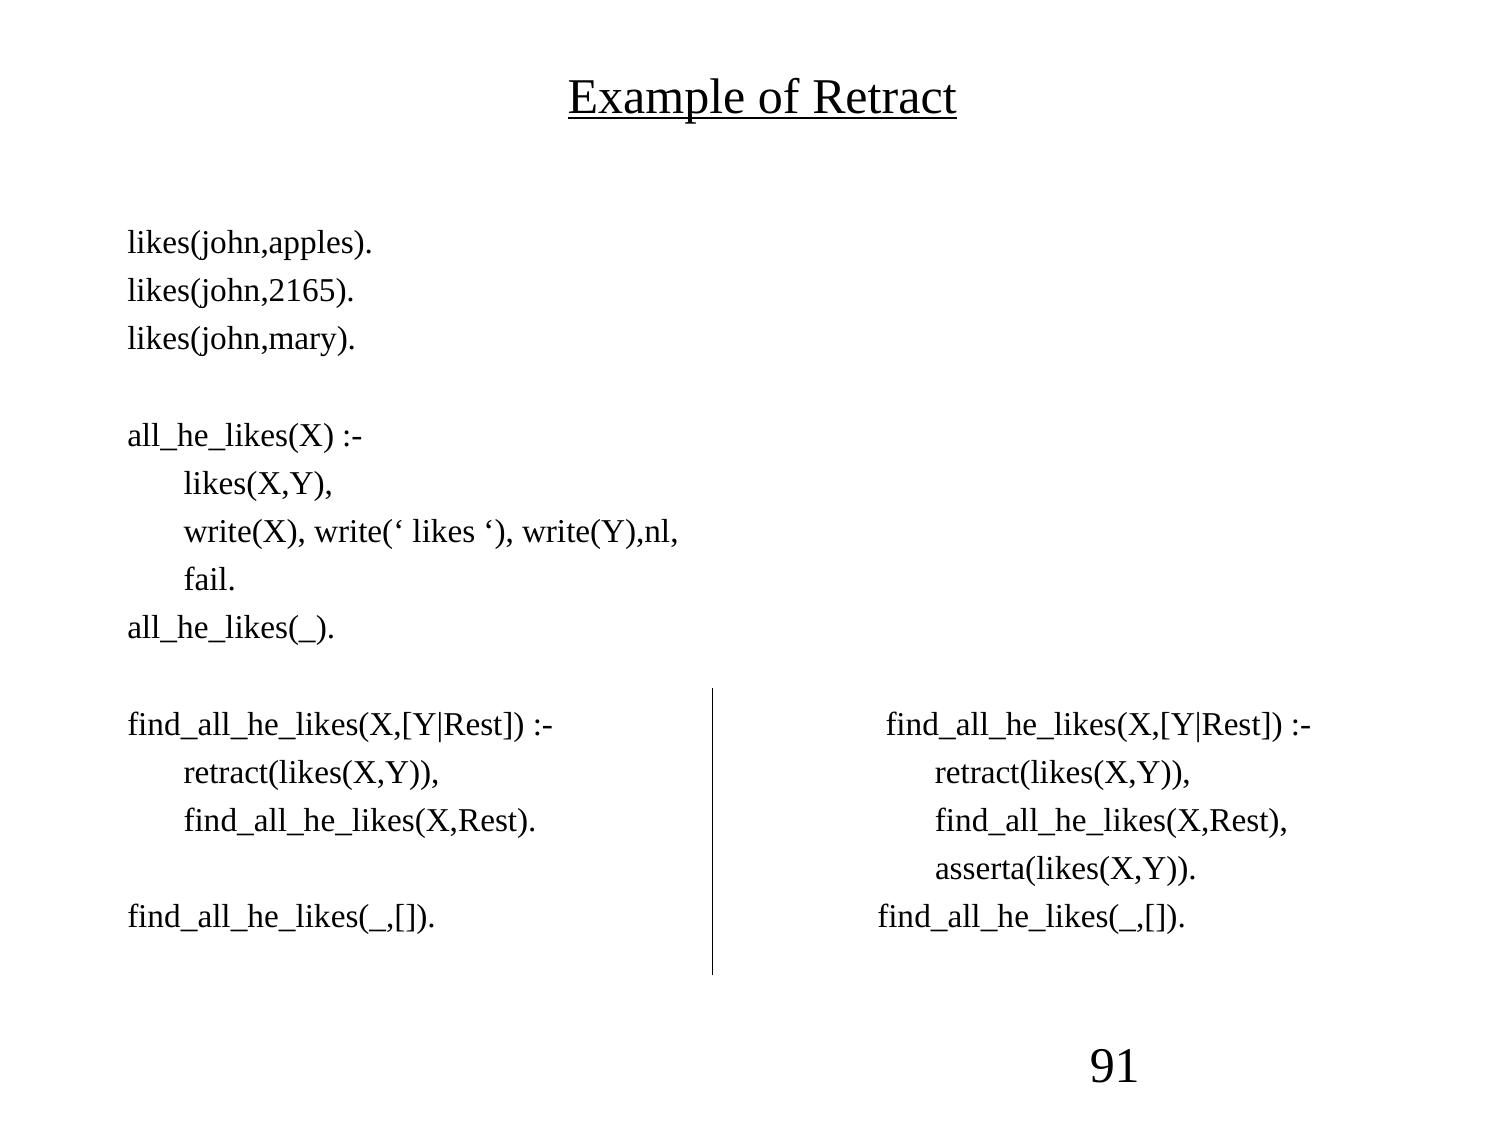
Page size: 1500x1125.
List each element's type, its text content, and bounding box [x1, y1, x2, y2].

title Example of Retract [125, 0, 1401, 188]
list likes(john,apples). likes(john,2165). likes(john,mary). all_he_likes(X) :- likes(X,Y), write(X), write(‘ likes ‘), write(Y),nl, fail. all_he_likes(_). find_all_he_likes(X,[Y|Rest]) :- find_all_he_likes(X,[Y|Rest]) :- retract(likes(X,Y)), retract(likes(X,Y)), find_all_he_likes(X,Rest). find_all_he_likes(X,Rest), asserta(likes(X,Y)). find_all_he_likes(_,[]). find_all_he_likes(_,[]). [112, 212, 1388, 1000]
